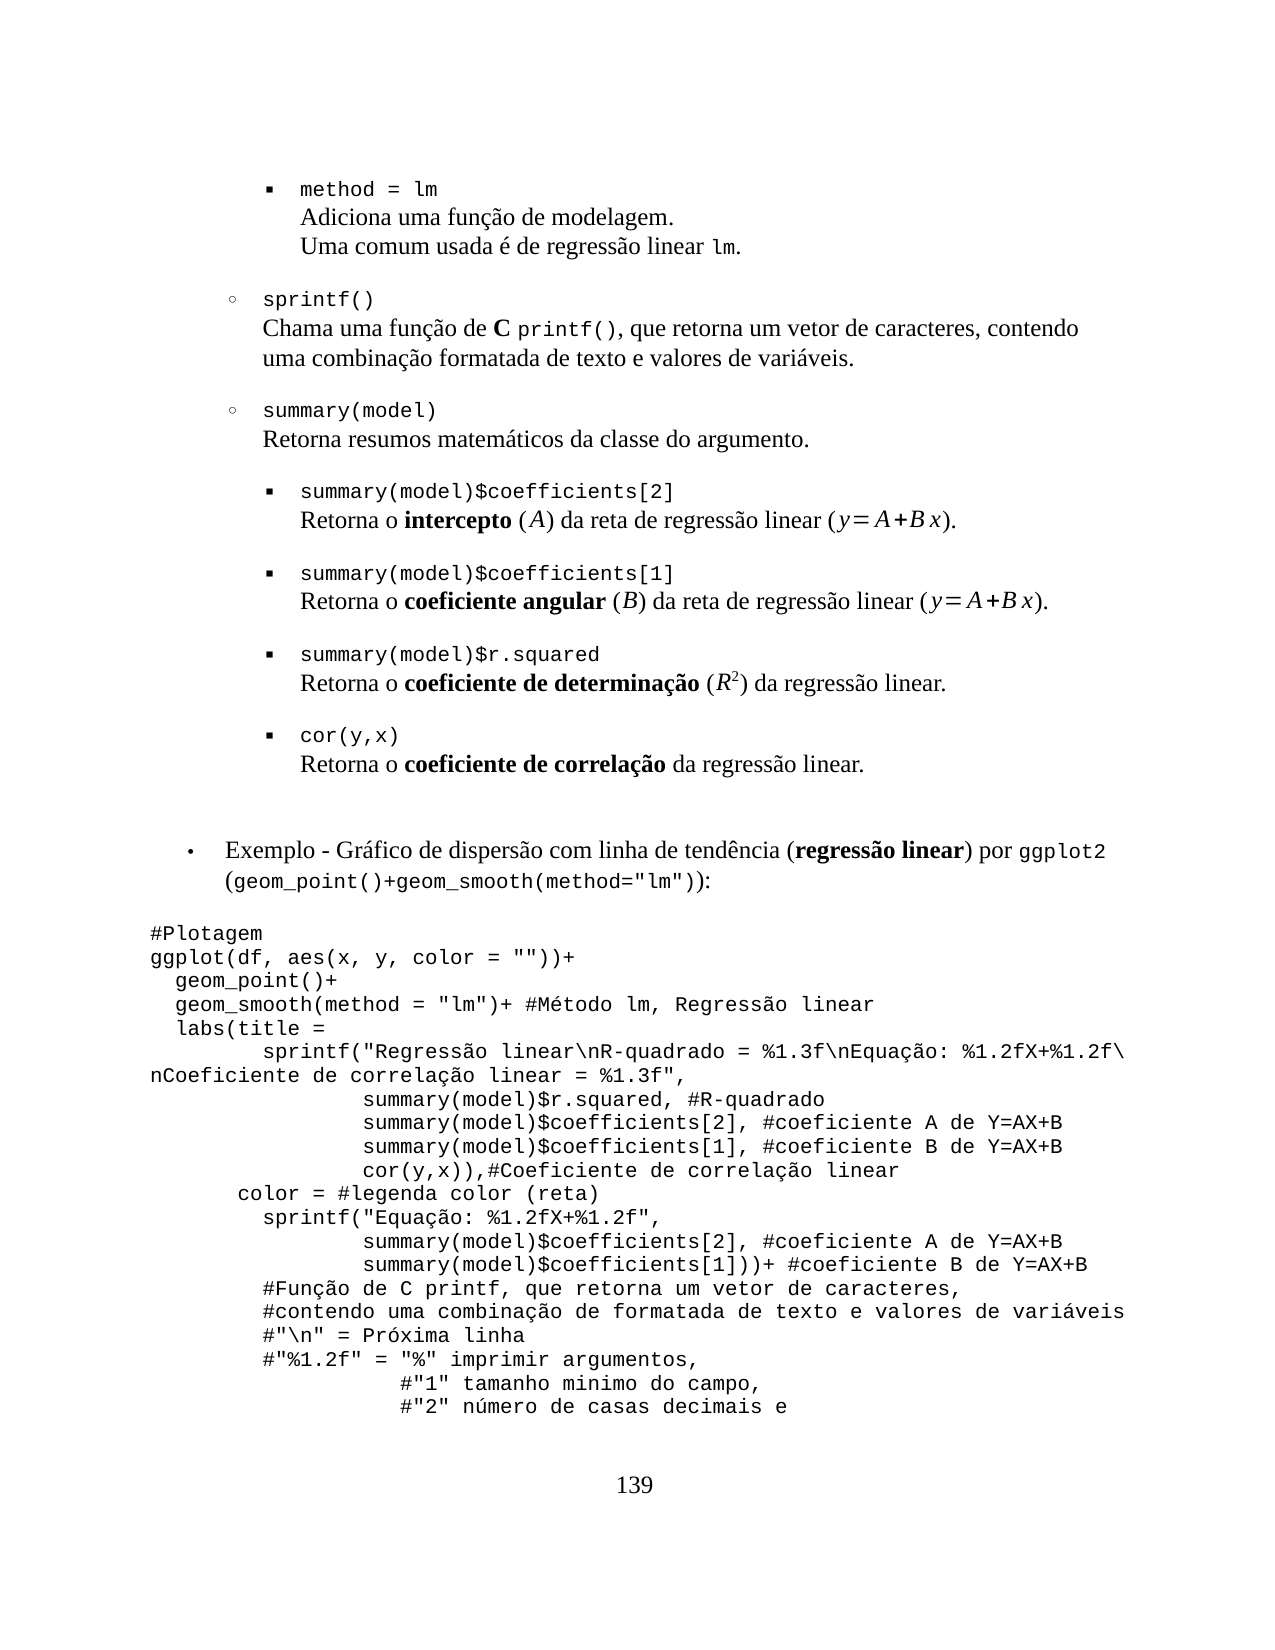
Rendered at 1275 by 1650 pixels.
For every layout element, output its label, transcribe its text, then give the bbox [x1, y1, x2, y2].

text #"\n" = Próxima linha [150, 1325, 1125, 1349]
list sprintf() Chama uma função de C printf(), que retorna um vetor de caracteres, contendo uma combinação formatada de texto e valores de variáveis. [225, 289, 1125, 400]
list summary(model) Retorna resumos matemáticos da classe do argumento. [225, 400, 1125, 481]
text #Função de C printf, que retorna um vetor de caracteres, [150, 1278, 1125, 1302]
list summary(model)$coefficients[1] Retorna o coeficiente angular () da reta de regressão linear (). [262, 562, 1125, 644]
text #"%1.2f" = "%" imprimir argumentos, [150, 1349, 1125, 1372]
text cor(y,x)),#Coeficiente de correlação linear [150, 1160, 1125, 1183]
list method = lm Adiciona uma função de modelagem. Uma comum usada é de regressão linear lm. [262, 179, 1125, 289]
text summary(model)$coefficients[1]))+ #coeficiente B de Y=AX+B [150, 1254, 1125, 1278]
list cor(y,x) Retorna o coeficiente de correlação da regressão linear. [262, 725, 1125, 807]
text #contendo uma combinação de formatada de texto e valores de variáveis [150, 1302, 1125, 1325]
list Exemplo - Gráfico de dispersão com linha de tendência (regressão linear) por ggplot2 (geom_point()+geom_smooth(method="lm")): [187, 835, 1125, 923]
list [225, 150, 1125, 179]
text labs(title = [150, 1018, 1125, 1041]
list summary(model)$coefficients[2] Retorna o intercepto () da reta de regressão linear (). [262, 481, 1125, 562]
text summary(model)$coefficients[2], #coeficiente A de Y=AX+B [150, 1231, 1125, 1254]
text geom_point()+ [150, 971, 1125, 994]
text summary(model)$r.squared, #R-quadrado [150, 1089, 1125, 1112]
text geom_smooth(method = "lm")+ #Método lm, Regressão linear [150, 994, 1125, 1018]
text ggplot(df, aes(x, y, color = ""))+ [150, 947, 1125, 971]
text sprintf("Regressão linear\nR-quadrado = %1.3f\nEquação: %1.2fX+%1.2f\nCoeficiente de correlação linear = %1.3f", [150, 1041, 1125, 1089]
text summary(model)$coefficients[1], #coeficiente B de Y=AX+B [150, 1136, 1125, 1160]
text summary(model)$coefficients[2], #coeficiente A de Y=AX+B [150, 1112, 1125, 1136]
text color = #legenda color (reta) [150, 1183, 1125, 1207]
list summary(model)$r.squared Retorna o coeficiente de determinação () da regressão linear. [262, 644, 1125, 725]
text #"1" tamanho minimo do campo, [150, 1372, 1125, 1396]
text #Plotagem [150, 923, 1125, 947]
text #"2" número de casas decimais e [150, 1396, 1125, 1420]
text sprintf("Equação: %1.2fX+%1.2f", [150, 1207, 1125, 1231]
